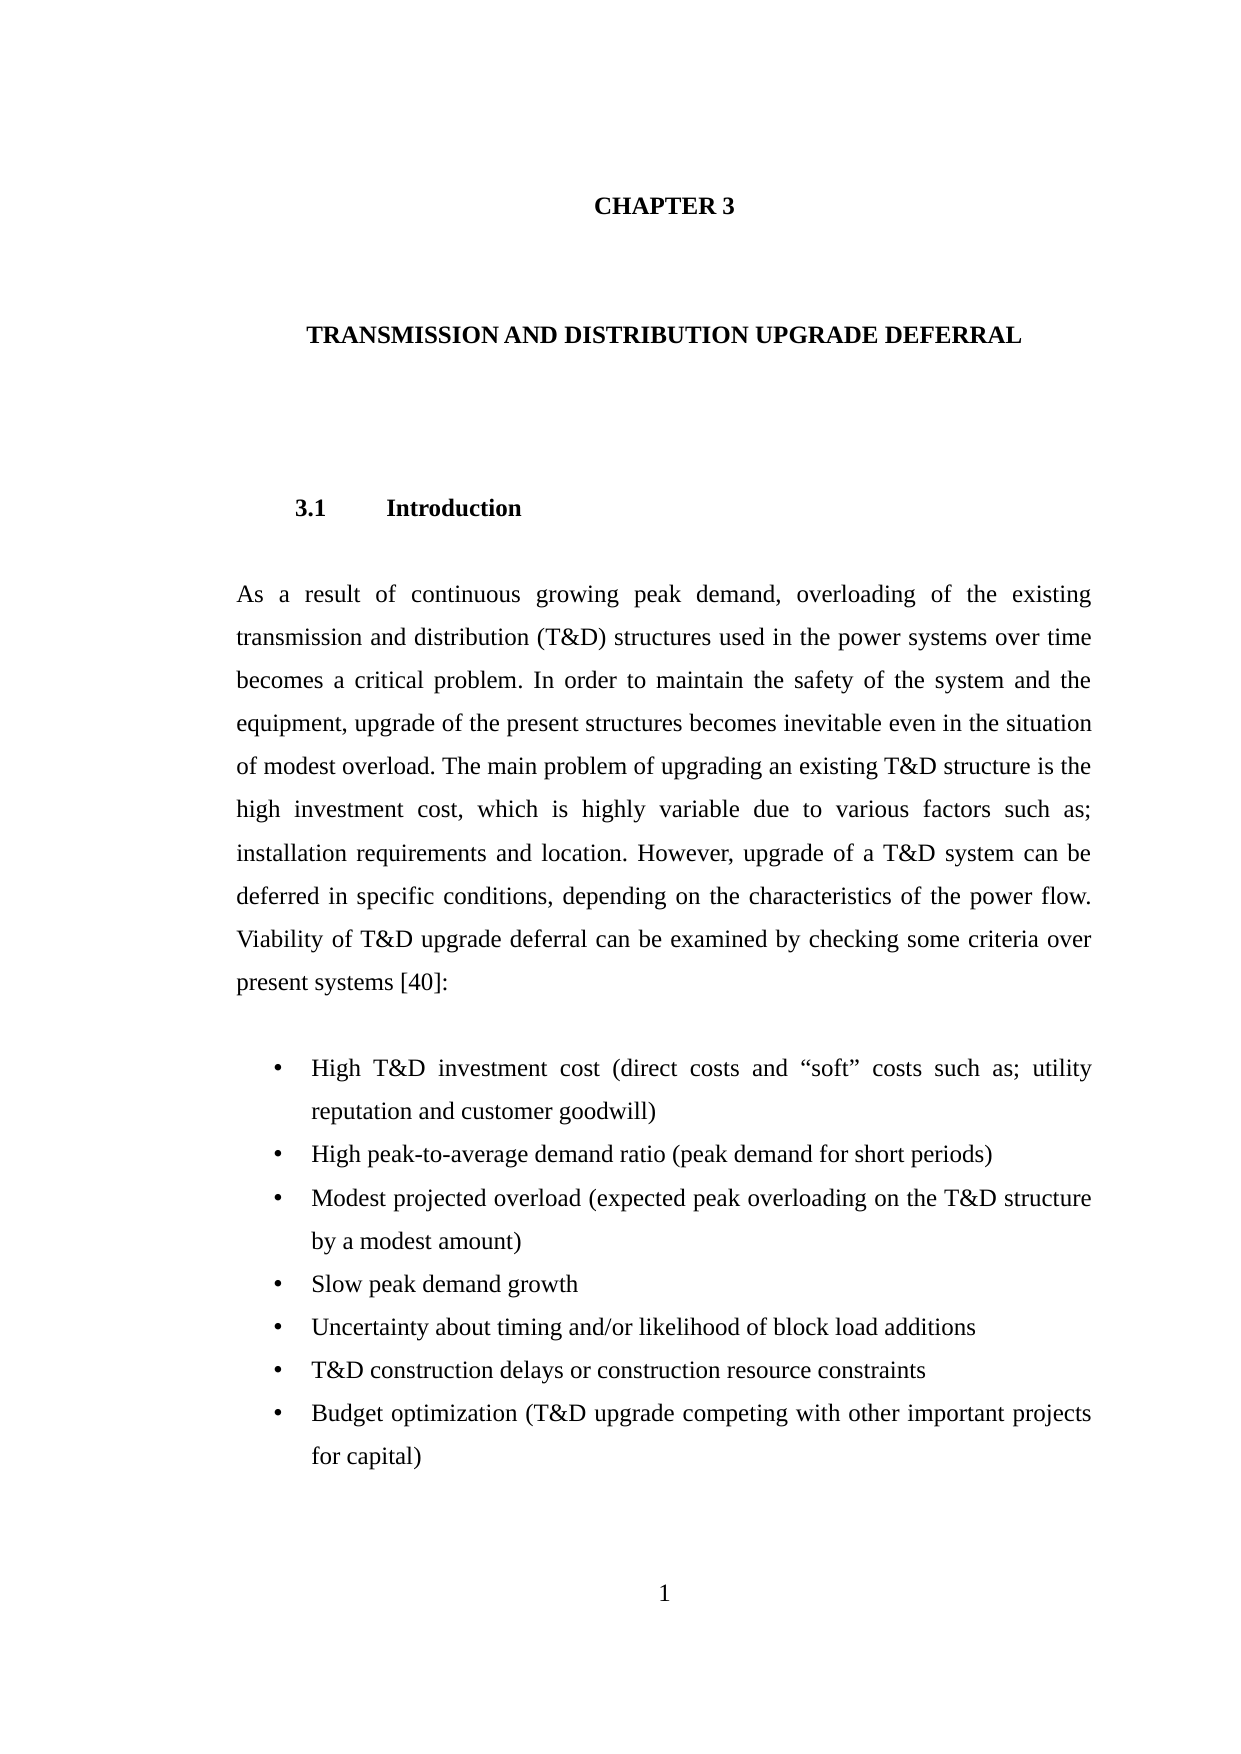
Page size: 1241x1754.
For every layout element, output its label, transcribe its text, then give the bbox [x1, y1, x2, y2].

list T&D construction delays or construction resource constraints [273, 1355, 1093, 1384]
list Uncertainty about timing and/or likelihood of block load additions [273, 1312, 1093, 1341]
list Budget optimization (T&D upgrade competing with other important projects for capital) [273, 1398, 1093, 1470]
list Slow peak demand growth [273, 1269, 1093, 1298]
text As a result of continuous growing peak demand, overloading of the existing transmission and distribution (T&D) structures used in the power systems over time becomes a critical problem. In order to maintain the safety of the system and the equipment, upgrade of the present structures becomes inevitable even in the situation of modest overload. The main problem of upgrading an existing T&D structure is the high investment cost, which is highly variable due to various factors such as; installation requirements and location. However, upgrade of a T&D system can be deferred in specific conditions, depending on the characteristics of the power flow. Viability of T&D upgrade deferral can be examined by checking some criteria over present systems [40]: [236, 579, 1093, 996]
subtitle TRANSMISSION AND DISTRIBUTION UPGRADE DEFERRAL [236, 320, 1093, 349]
list High peak-to-average demand ratio (peak demand for short periods) [273, 1139, 1093, 1168]
list High T&D investment cost (direct costs and “soft” costs such as; utility reputation and customer goodwill) [273, 1053, 1093, 1125]
list Introduction [236, 493, 1093, 521]
list Modest projected overload (expected peak overloading on the T&D structure by a modest amount) [273, 1183, 1093, 1254]
